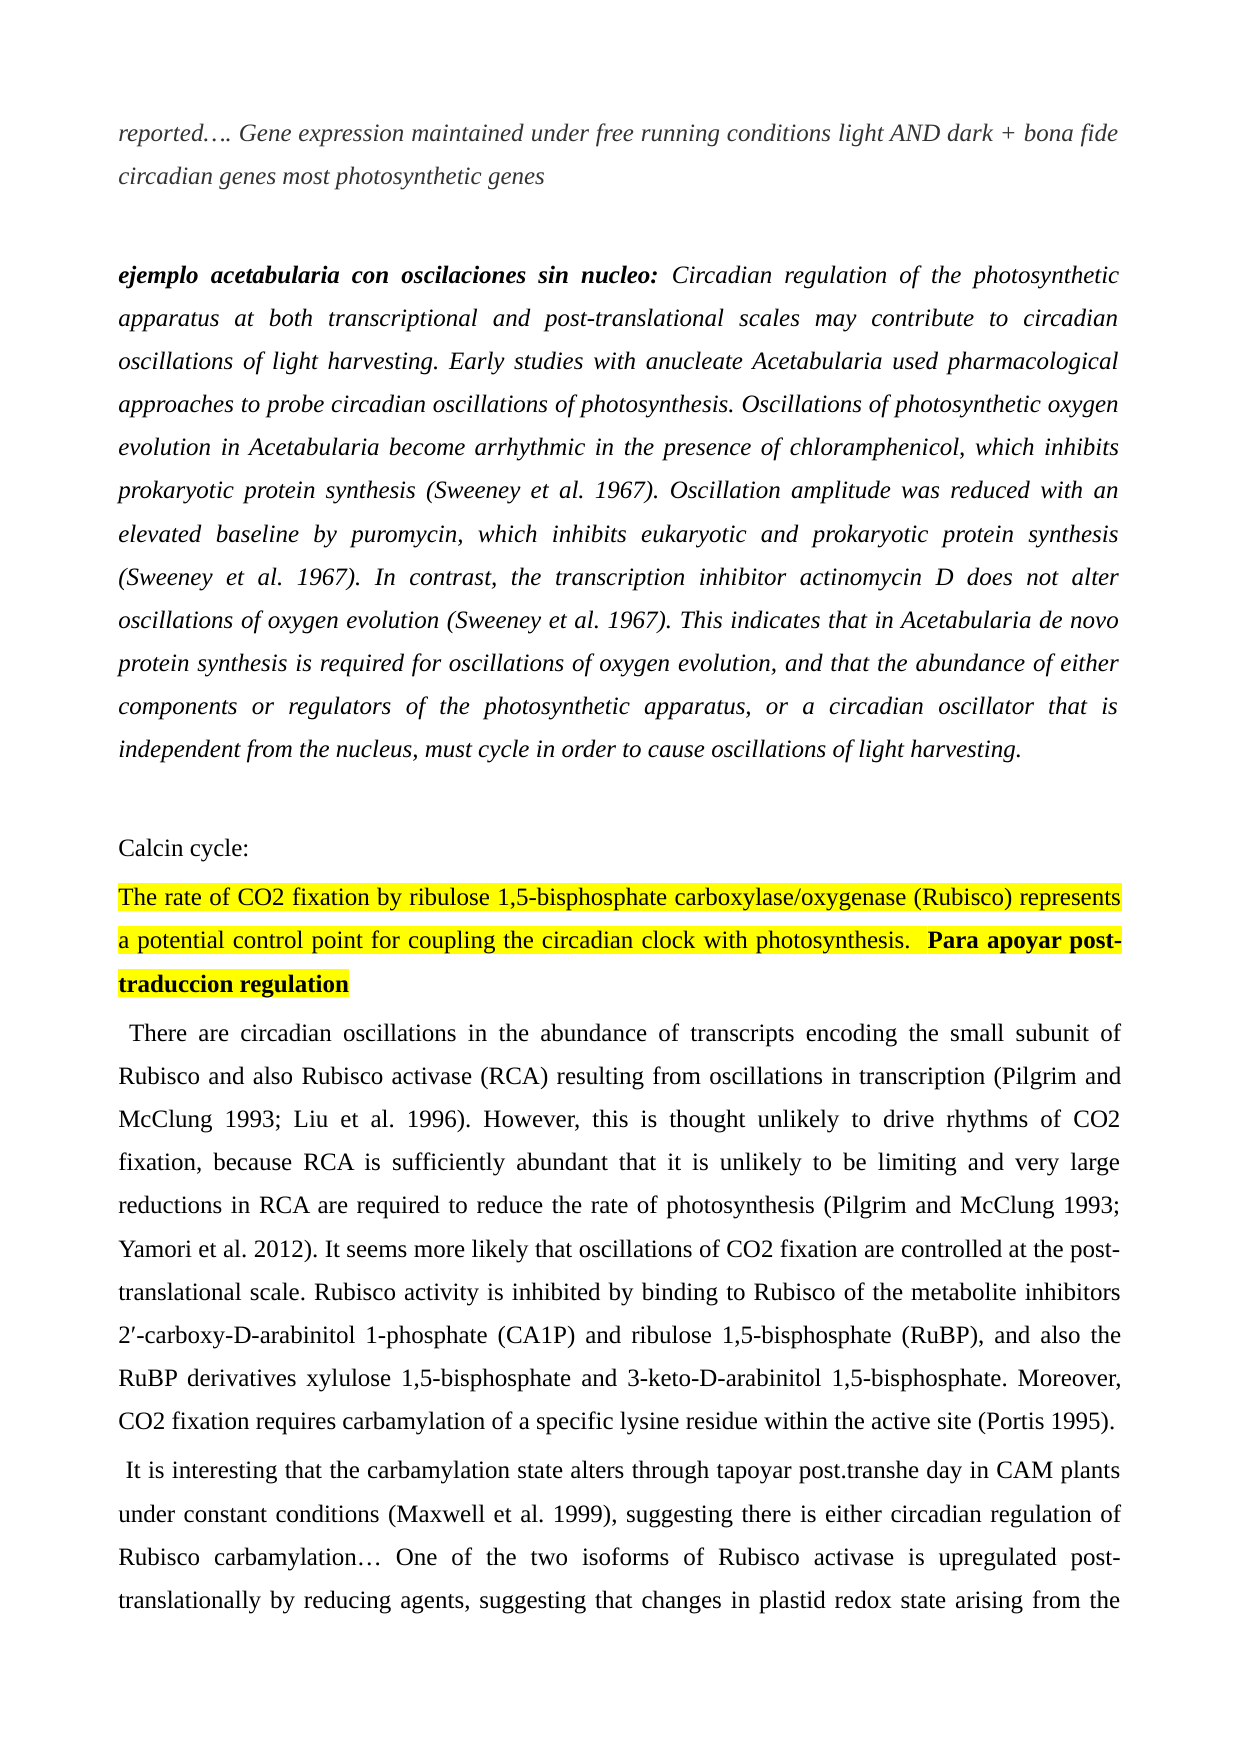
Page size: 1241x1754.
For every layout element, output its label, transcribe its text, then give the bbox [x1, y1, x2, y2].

text It is interesting that the carbamylation state alters through tapoyar post.transhe day in CAM plants under constant conditions (Maxwell et al. 1999), suggesting there is either circadian regulation of Rubisco carbamylation… One of the two isoforms of Rubisco activase is upregulated post-translationally by reducing agents, suggesting that changes in plastid redox state arising from the [118, 1456, 1122, 1614]
text Calcin cycle: [118, 833, 1122, 862]
text reported…. Gene expression maintained under free running conditions light AND dark + bona fide circadian genes most photosynthetic genes [118, 118, 1122, 190]
text ejemplo acetabularia con oscilaciones sin nucleo: Circadian regulation of the photosynthetic apparatus at both transcriptional and post-translational scales may contribute to circadian oscillations of light harvesting. Early studies with anucleate Acetabularia used pharmacological approaches to probe circadian oscillations of photosynthesis. Oscillations of photosynthetic oxygen evolution in Acetabularia become arrhythmic in the presence of chloramphenicol, which inhibits prokaryotic protein synthesis (Sweeney et al. 1967). Oscillation amplitude was reduced with an elevated baseline by puromycin, which inhibits eukaryotic and prokaryotic protein synthesis (Sweeney et al. 1967). In contrast, the transcription inhibitor actinomycin D does not alter oscillations of oxygen evolution (Sweeney et al. 1967). This indicates that in Acetabularia de novo protein synthesis is required for oscillations of oxygen evolution, and that the abundance of either components or regulators of the photosynthetic apparatus, or a circadian oscillator that is independent from the nucleus, must cycle in order to cause oscillations of light harvesting. [118, 260, 1122, 763]
text The rate of CO2 fixation by ribulose 1,5-bisphosphate carboxylase/oxygenase (Rubisco) represents a potential control point for coupling the circadian clock with photosynthesis. Para apoyar post-traduccion regulation [118, 882, 1122, 997]
text There are circadian oscillations in the abundance of transcripts encoding the small subunit of Rubisco and also Rubisco activase (RCA) resulting from oscillations in transcription (Pilgrim and McClung 1993; Liu et al. 1996). However, this is thought unlikely to drive rhythms of CO2 fixation, because RCA is sufficiently abundant that it is unlikely to be limiting and very large reductions in RCA are required to reduce the rate of photosynthesis (Pilgrim and McClung 1993; Yamori et al. 2012). It seems more likely that oscillations of CO2 fixation are controlled at the post-translational scale. Rubisco activity is inhibited by binding to Rubisco of the metabolite inhibitors 2′-carboxy-D-arabinitol 1-phosphate (CA1P) and ribulose 1,5-bisphosphate (RuBP), and also the RuBP derivatives xylulose 1,5-bisphosphate and 3-keto-D-arabinitol 1,5-bisphosphate. Moreover, CO2 fixation requires carbamylation of a specific lysine residue within the active site (Portis 1995). [118, 1018, 1122, 1435]
